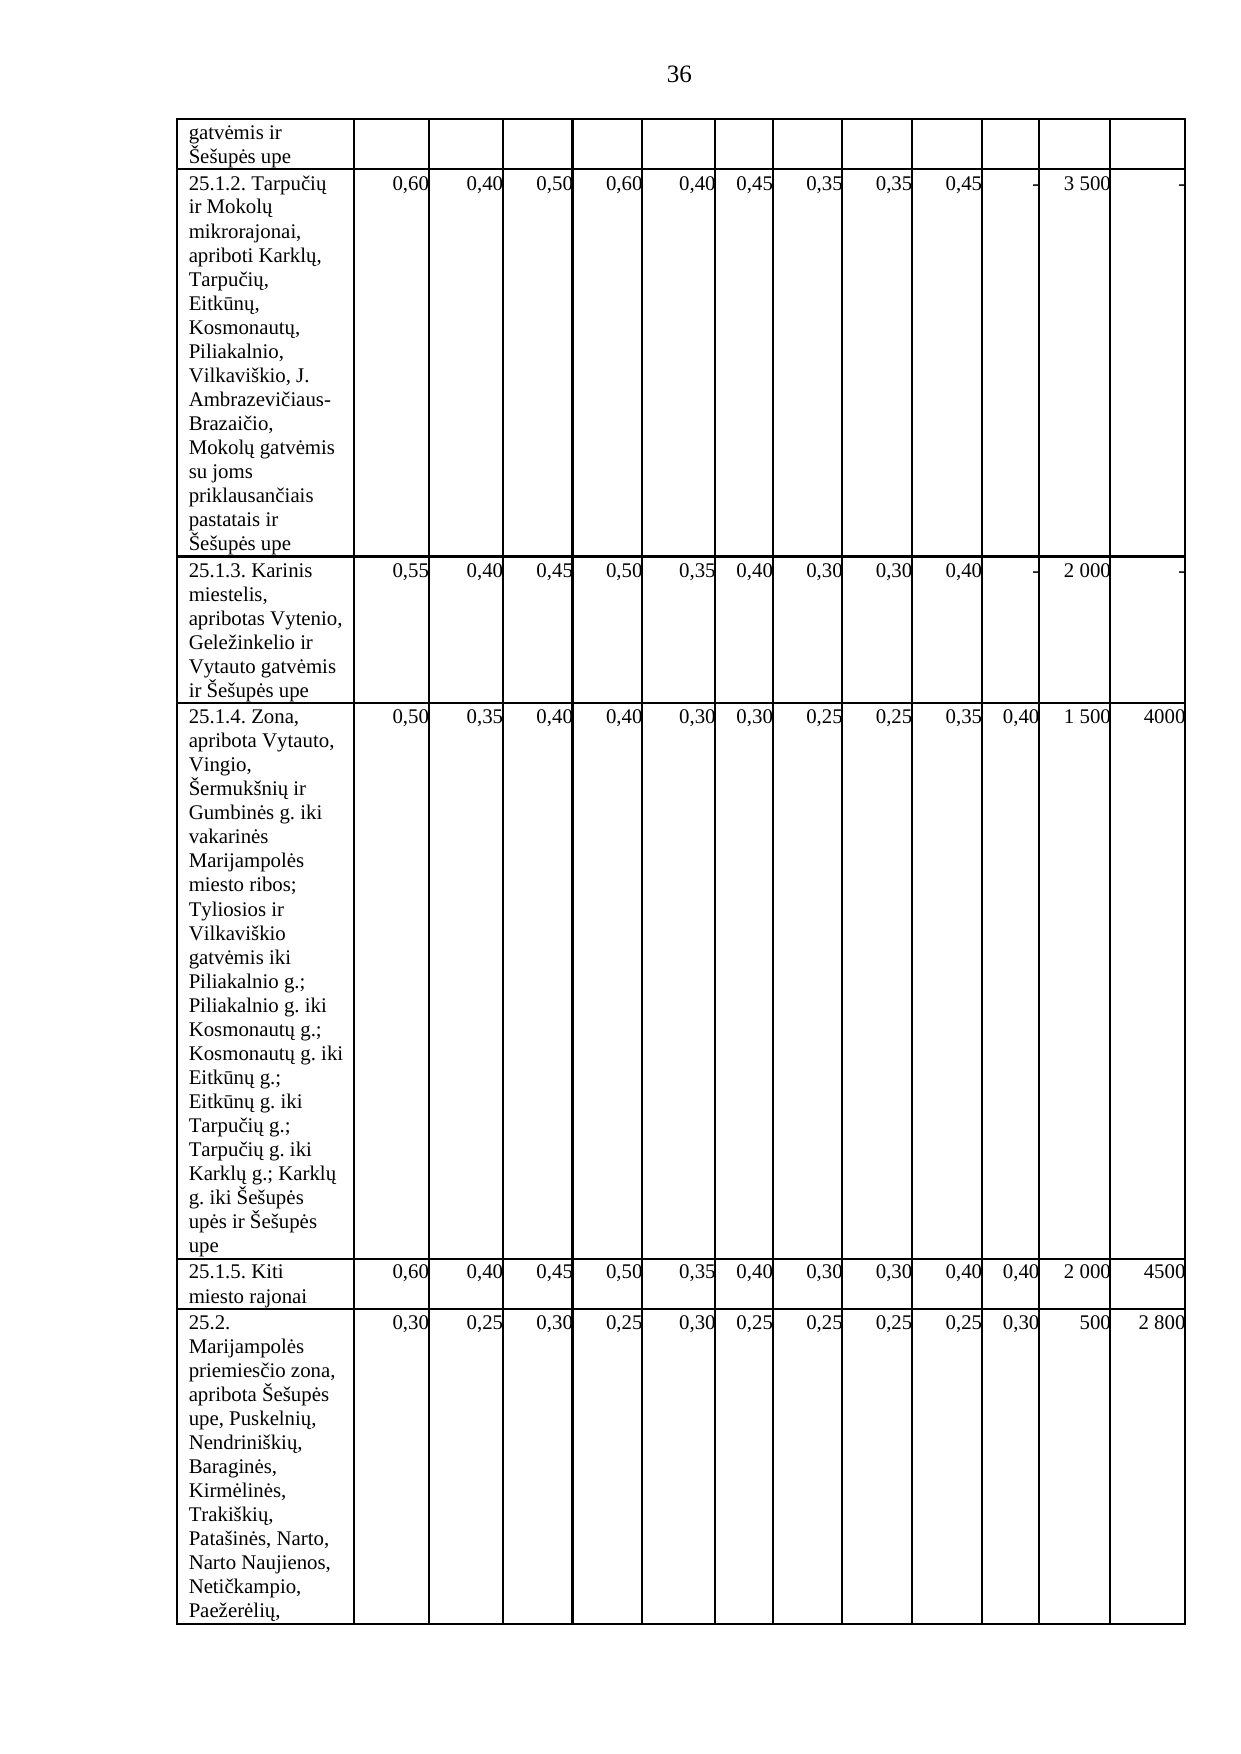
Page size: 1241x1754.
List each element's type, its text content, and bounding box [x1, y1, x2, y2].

table_cell gatvėmis ir Šešupės upe [178, 120, 353, 168]
table_cell 25.1.2. Tarpučių ir Mokolų mikrorajonai, apriboti Karklų, Tarpučių, Eitkūnų, Kosmonautų, Piliakalnio, Vilkaviškio, J. Ambrazevičiaus-Brazaičio, Mokolų gatvėmis su joms priklausančiais pastatais ir Šešupės upe [178, 170, 353, 555]
table_cell 0,30 [983, 1310, 1038, 1622]
table_cell 3 500 [1040, 170, 1109, 555]
table_cell 0,50 [355, 704, 428, 1257]
table_cell 0,25 [574, 1310, 641, 1622]
table_cell 0,45 [504, 558, 571, 702]
table_cell - [983, 120, 1038, 168]
table_cell - [1111, 120, 1184, 168]
table_cell 25.1.5. Kiti miesto rajonai [178, 1260, 353, 1308]
table_cell 0,30 [774, 1260, 841, 1308]
table_cell 25.1.3. Karinis miestelis, apribotas Vytenio, Geležinkelio ir Vytauto gatvėmis ir Šešupės upe [178, 558, 353, 702]
table_cell [1040, 120, 1109, 168]
table_cell 0,35 [643, 558, 714, 702]
table_cell 0,60 [355, 1260, 428, 1308]
table_cell 0,30 [643, 704, 714, 1257]
table_cell 0,30 [504, 1310, 571, 1622]
table_cell 0,25 [843, 704, 911, 1257]
table_cell 0,25 [774, 1310, 841, 1622]
table_cell 0,35 [430, 704, 502, 1257]
table_cell 0,40 [716, 1260, 772, 1308]
table_cell 0,35 [774, 170, 841, 555]
table_cell 500 [1040, 1310, 1109, 1622]
table_cell 0,55 [355, 558, 428, 702]
table_cell 0,30 [774, 558, 841, 702]
table_cell - [983, 558, 1038, 702]
table_cell - [983, 170, 1038, 555]
table_cell 0,40 [430, 170, 502, 555]
table_cell 0,35 [913, 704, 981, 1257]
table_cell 0,50 [504, 170, 571, 555]
table_cell 0,30 [643, 1310, 714, 1622]
table_cell 0,25 [774, 704, 841, 1257]
table_cell 4500 [1111, 1260, 1184, 1308]
table_cell 0,30 [716, 704, 772, 1257]
table_cell 0,35 [843, 170, 911, 555]
table_cell 0,50 [574, 558, 641, 702]
table_cell 0,40 [913, 1260, 981, 1308]
table_cell 25.2. Marijampolės priemiesčio zona, apribota Šešupės upe, Puskelnių, Nendriniškių, Baraginės, Kirmėlinės, Trakiškių, Patašinės, Narto, Narto Naujienos, Netičkampio, Paežerėlių, [178, 1310, 353, 1622]
table_cell 0,45 [913, 170, 981, 555]
table_cell 0,25 [843, 1310, 911, 1622]
table_cell [355, 120, 428, 168]
table_cell 0,45 [504, 1260, 571, 1308]
table_cell [643, 120, 714, 168]
table_cell 0,60 [574, 170, 641, 555]
table_cell - [1111, 558, 1184, 702]
table_cell 25.1.4. Zona, apribota Vytauto, Vingio, Šermukšnių ir Gumbinės g. iki vakarinės Marijampolės miesto ribos; Tyliosios ir Vilkaviškio gatvėmis iki Piliakalnio g.; Piliakalnio g. iki Kosmonautų g.; Kosmonautų g. iki Eitkūnų g.; Eitkūnų g. iki Tarpučių g.; Tarpučių g. iki Karklų g.; Karklų g. iki Šešupės upės ir Šešupės upe [178, 704, 353, 1257]
table_cell 0,40 [716, 558, 772, 702]
table_cell 0,40 [430, 558, 502, 702]
table_cell 1 500 [1040, 704, 1109, 1257]
table_cell [774, 120, 841, 168]
table_cell [716, 120, 772, 168]
table_cell 0,25 [430, 1310, 502, 1622]
table_cell [430, 120, 502, 168]
table_cell 0,40 [504, 704, 571, 1257]
table_cell 0,35 [643, 1260, 714, 1308]
table_cell 0,40 [983, 704, 1038, 1257]
table_cell 0,30 [843, 558, 911, 702]
table_cell - [1111, 170, 1184, 555]
table_cell 0,40 [430, 1260, 502, 1308]
table_cell 0,40 [643, 170, 714, 555]
table_cell 0,40 [574, 704, 641, 1257]
table_cell 0,60 [355, 170, 428, 555]
table_cell 0,30 [843, 1260, 911, 1308]
table_cell [574, 120, 641, 168]
table_cell 0,25 [913, 1310, 981, 1622]
table_cell [843, 120, 911, 168]
table_cell 2 000 [1040, 558, 1109, 702]
table_cell 0,40 [983, 1260, 1038, 1308]
table_cell 0,50 [574, 1260, 641, 1308]
table_cell [913, 120, 981, 168]
table_cell 2 000 [1040, 1260, 1109, 1308]
table_cell 4000 [1111, 704, 1184, 1257]
table_cell 0,30 [355, 1310, 428, 1622]
table_cell 2 800 [1111, 1310, 1184, 1622]
table_cell 0,45 [716, 170, 772, 555]
table_cell [504, 120, 571, 168]
table_cell 0,25 [716, 1310, 772, 1622]
table_cell 0,40 [913, 558, 981, 702]
